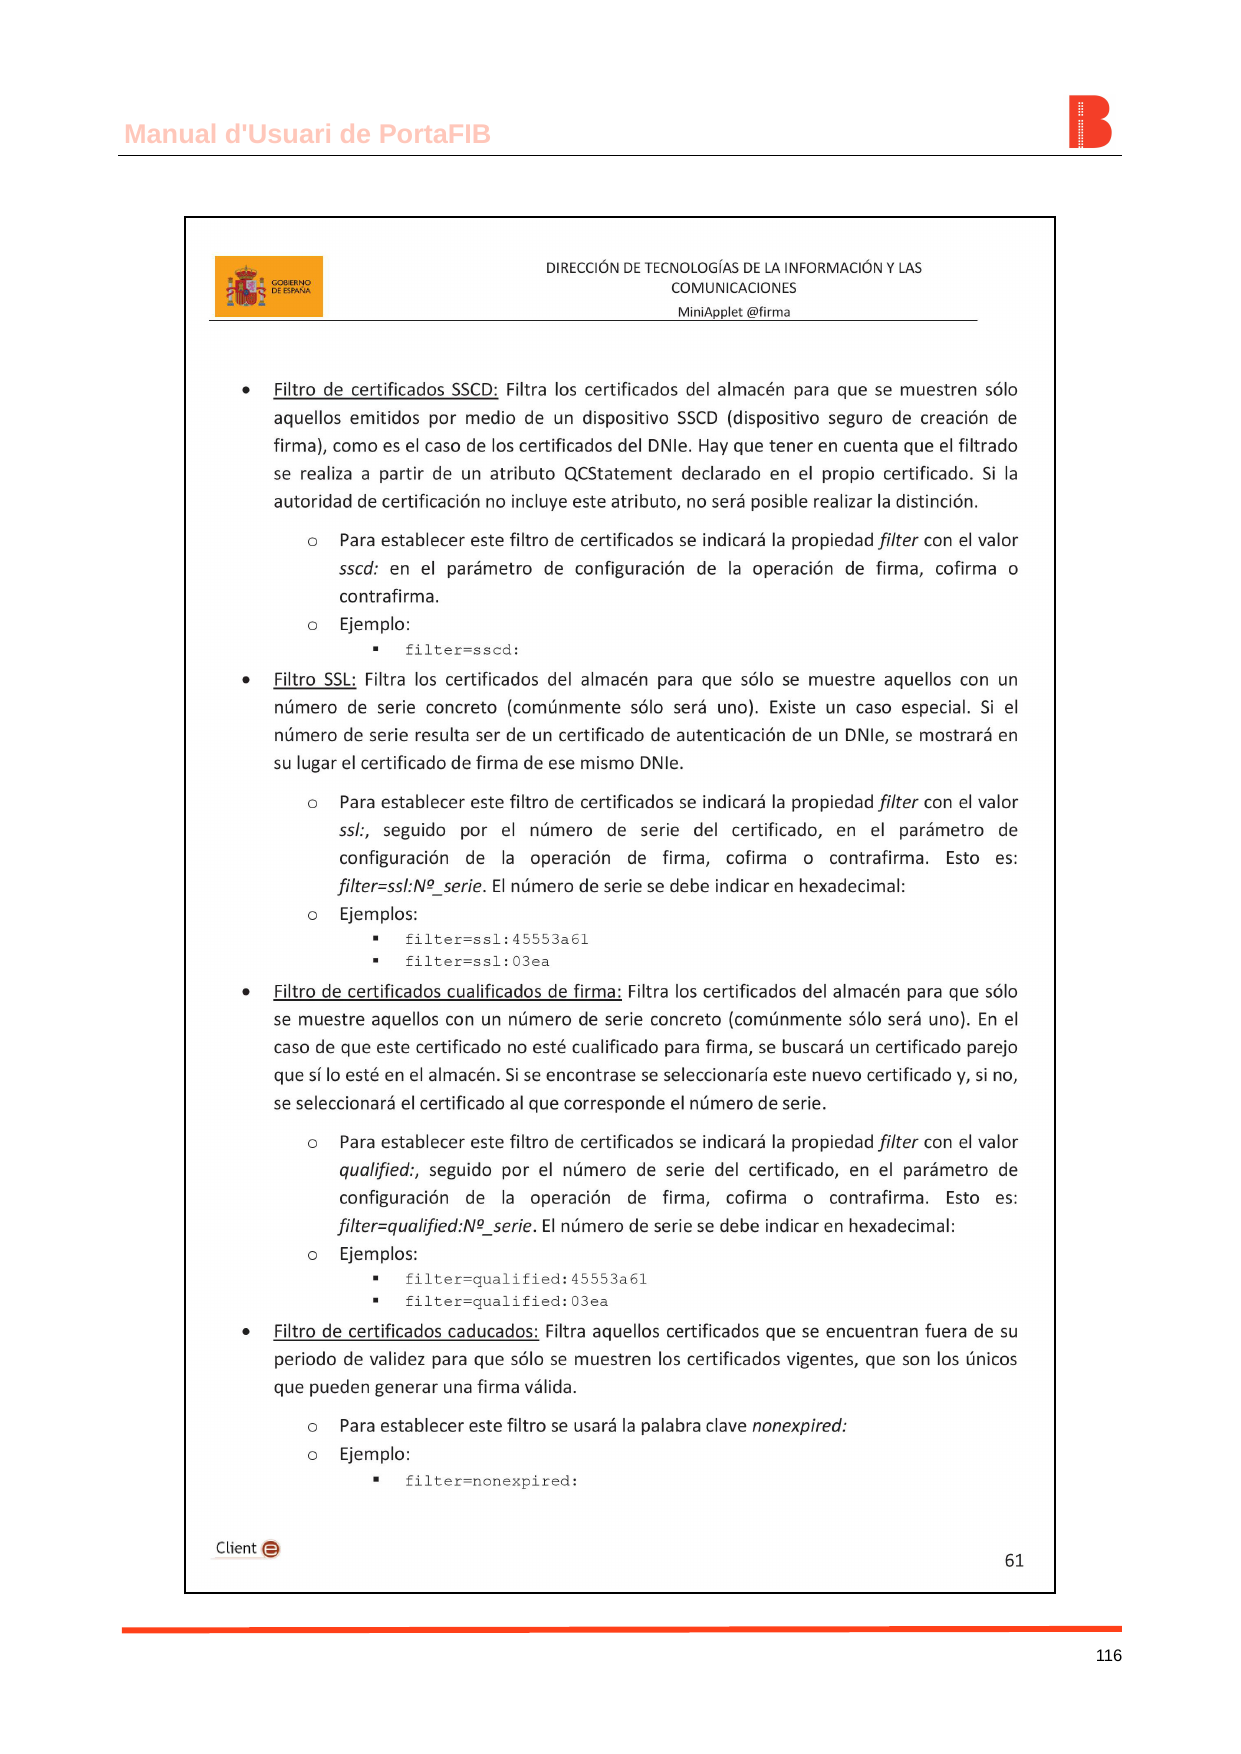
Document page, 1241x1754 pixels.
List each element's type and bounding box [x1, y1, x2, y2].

picture [1063, 94, 1117, 150]
picture [188, 220, 1052, 1589]
